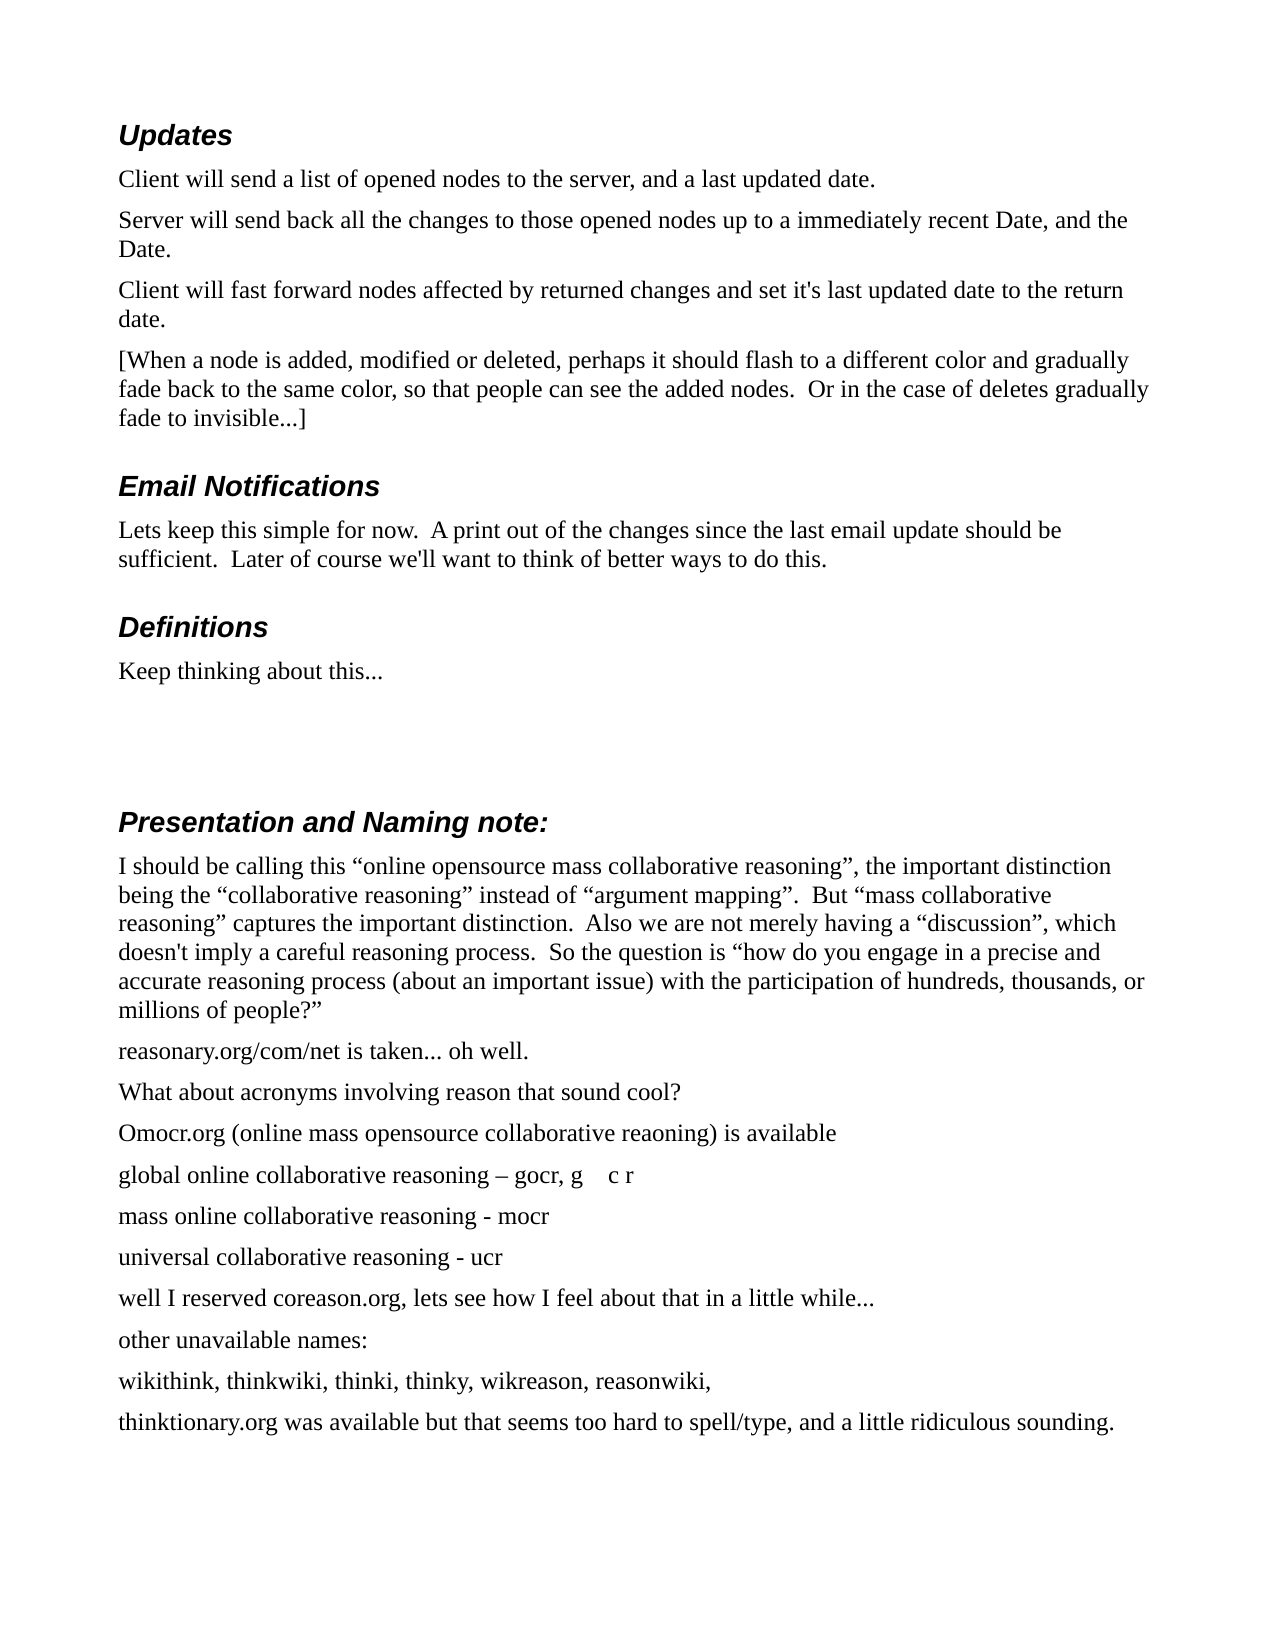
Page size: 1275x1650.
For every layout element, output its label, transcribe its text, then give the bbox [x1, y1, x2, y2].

text well I reserved coreason.org, lets see how I feel about that in a little while... [118, 1283, 1157, 1312]
text Omocr.org (online mass opensource collaborative reaoning) is available [118, 1118, 1157, 1147]
text Keep thinking about this... [118, 656, 1157, 685]
subtitle Email Notifications [118, 469, 1157, 503]
text universal collaborative reasoning - ucr [118, 1242, 1157, 1271]
text Lets keep this simple for now. A print out of the changes since the last email update should be sufficient. Later of course we'll want to think of better ways to do this. [118, 515, 1157, 573]
text reasonary.org/com/net is taken... oh well. [118, 1036, 1157, 1065]
text wikithink, thinkwiki, thinki, thinky, wikreason, reasonwiki, [118, 1366, 1157, 1395]
text What about acronyms involving reason that sound cool? [118, 1077, 1157, 1106]
subtitle Presentation and Naming note: [118, 805, 1157, 838]
text I should be calling this “online opensource mass collaborative reasoning”, the important distinction being the “collaborative reasoning” instead of “argument mapping”. But “mass collaborative reasoning” captures the important distinction. Also we are not merely having a “discussion”, which doesn't imply a careful reasoning process. So the question is “how do you engage in a precise and accurate reasoning process (about an important issue) with the participation of hundreds, thousands, or millions of people?” [118, 851, 1157, 1023]
text Client will send a list of opened nodes to the server, and a last updated date. [118, 164, 1157, 193]
text other unavailable names: [118, 1325, 1157, 1353]
text [When a node is added, modified or deleted, perhaps it should flash to a different color and gradually fade back to the same color, so that people can see the added nodes. Or in the case of deletes gradually fade to invisible...] [118, 345, 1157, 432]
subtitle Definitions [118, 610, 1157, 644]
text mass online collaborative reasoning - mocr [118, 1201, 1157, 1230]
text global online collaborative reasoning – gocr, g c r [118, 1160, 1157, 1188]
text Server will send back all the changes to those opened nodes up to a immediately recent Date, and the Date. [118, 205, 1157, 263]
subtitle Updates [118, 118, 1157, 152]
text thinktionary.org was available but that seems too hard to spell/type, and a little ridiculous sounding. [118, 1407, 1157, 1436]
text Client will fast forward nodes affected by returned changes and set it's last updated date to the return date. [118, 275, 1157, 333]
